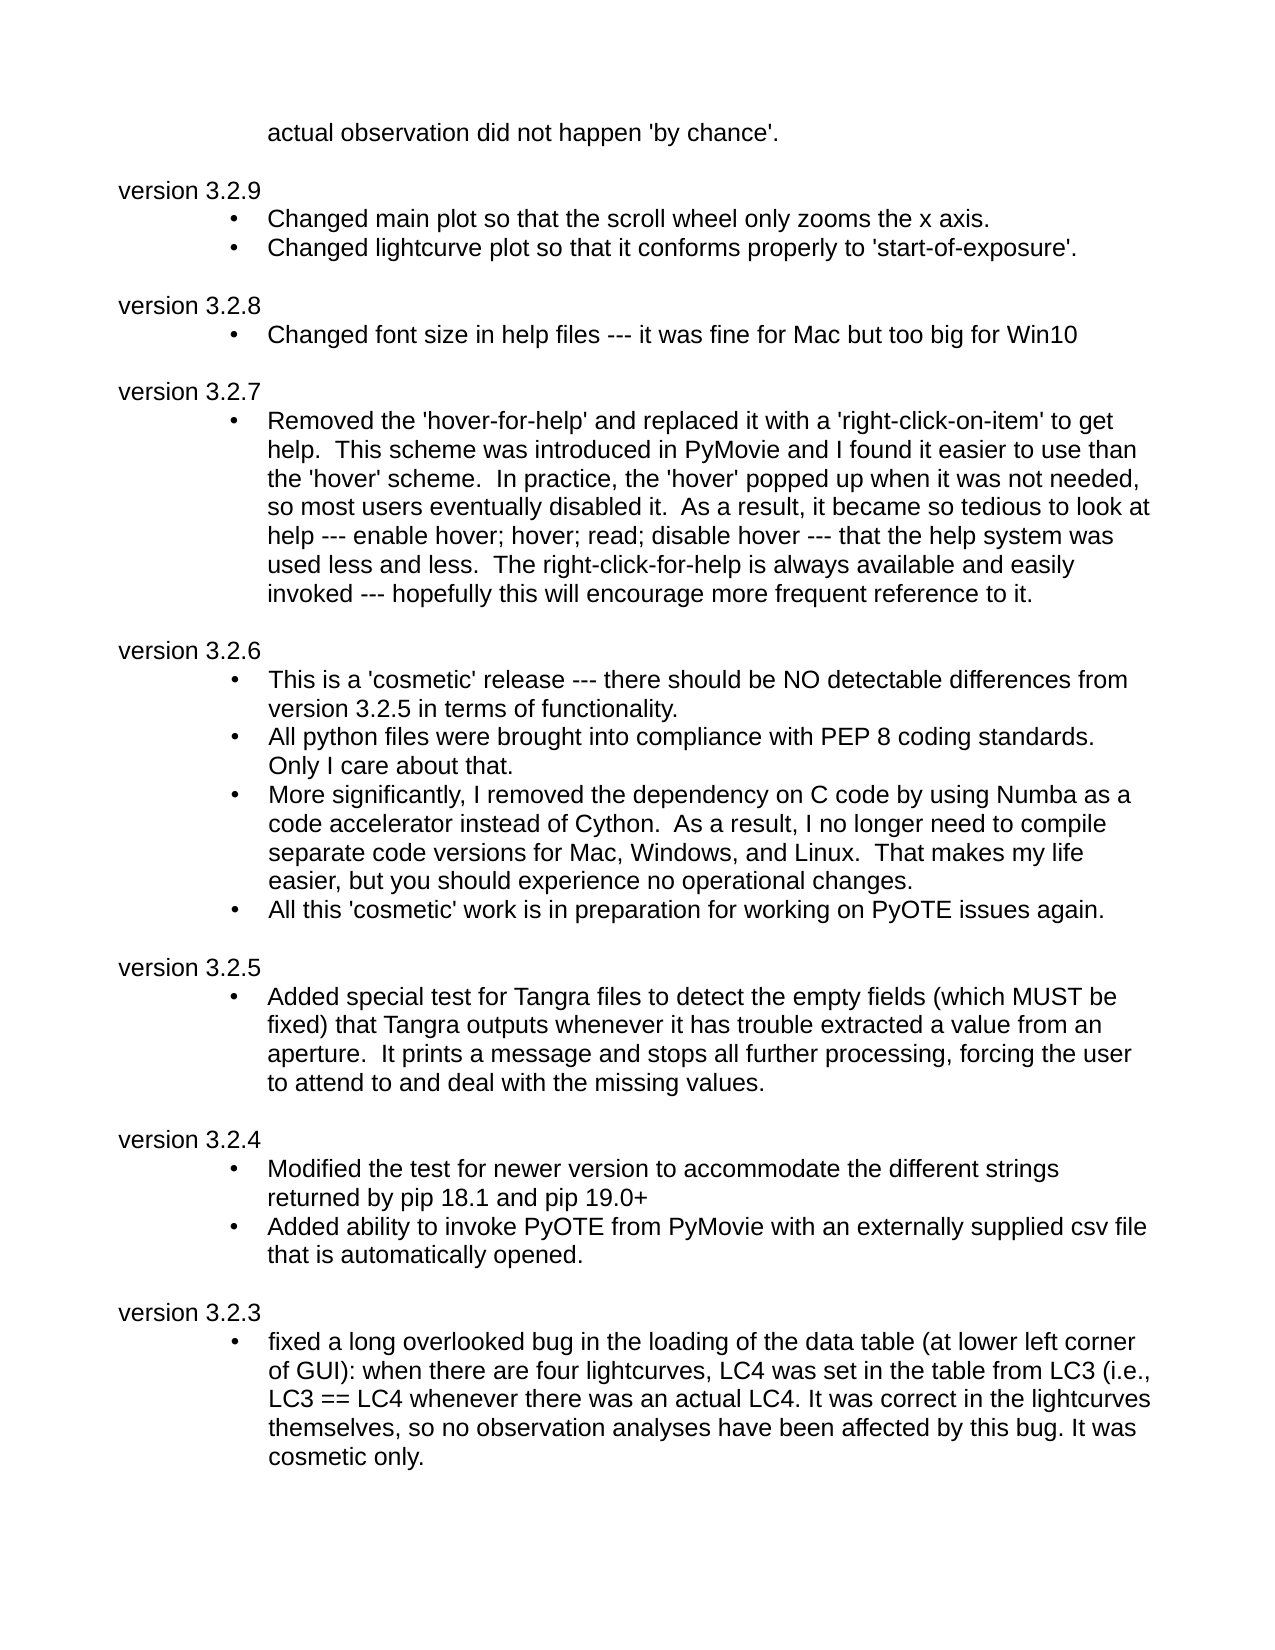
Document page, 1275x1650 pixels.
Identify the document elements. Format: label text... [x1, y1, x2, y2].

text version 3.2.7 [118, 377, 1157, 406]
list All this 'cosmetic' work is in preparation for working on PyOTE issues again. [231, 895, 1157, 953]
list fixed a long overlooked bug in the loading of the data table (at lower left corner of GUI): when there are four lightcurves, LC4 was set in the table from LC3 (i.e., LC3 == LC4 whenever there was an actual LC4. It was correct in the lightcurves themselves, so no observation analyses have been affected by this bug. It was cosmetic only. [231, 1327, 1157, 1499]
text version 3.2.6 [118, 636, 1157, 665]
text version 3.2.4 [118, 1125, 1157, 1154]
list Modified the test for newer version to accommodate the different strings returned by pip 18.1 and pip 19.0+ [229, 1154, 1157, 1212]
list Removed the 'hover-for-help' and replaced it with a 'right-click-on-item' to get help. This scheme was introduced in PyMovie and I found it easier to use than the 'hover' scheme. In practice, the 'hover' popped up when it was not needed, so most users eventually disabled it. As a result, it became so tedious to look at help --- enable hover; hover; read; disable hover --- that the help system was used less and less. The right-click-for-help is always available and easily invoked --- hopefully this will encourage more frequent reference to it. [229, 406, 1157, 636]
list Changed lightcurve plot so that it conforms properly to 'start-of-exposure'. [229, 233, 1157, 291]
text version 3.2.5 [118, 953, 1157, 981]
list Changed main plot so that the scroll wheel only zooms the x axis. [229, 204, 1157, 233]
list actual observation did not happen 'by chance'. [229, 118, 1157, 176]
list Added ability to invoke PyOTE from PyMovie with an externally supplied csv file that is automatically opened. [229, 1212, 1157, 1298]
text version 3.2.8 [118, 291, 1157, 319]
list Added special test for Tangra files to detect the empty fields (which MUST be fixed) that Tangra outputs whenever it has trouble extracted a value from an aperture. It prints a message and stops all further processing, forcing the user to attend to and deal with the missing values. [229, 981, 1157, 1125]
text version 3.2.9 [118, 176, 1157, 204]
list More significantly, I removed the dependency on C code by using Numba as a code accelerator instead of Cython. As a result, I no longer need to compile separate code versions for Mac, Windows, and Linux. That makes my life easier, but you should experience no operational changes. [231, 780, 1157, 895]
list This is a 'cosmetic' release --- there should be NO detectable differences from version 3.2.5 in terms of functionality. [231, 665, 1157, 722]
list Changed font size in help files --- it was fine for Mac but too big for Win10 [229, 319, 1157, 377]
list All python files were brought into compliance with PEP 8 coding standards. Only I care about that. [231, 722, 1157, 780]
text version 3.2.3 [118, 1298, 1157, 1327]
